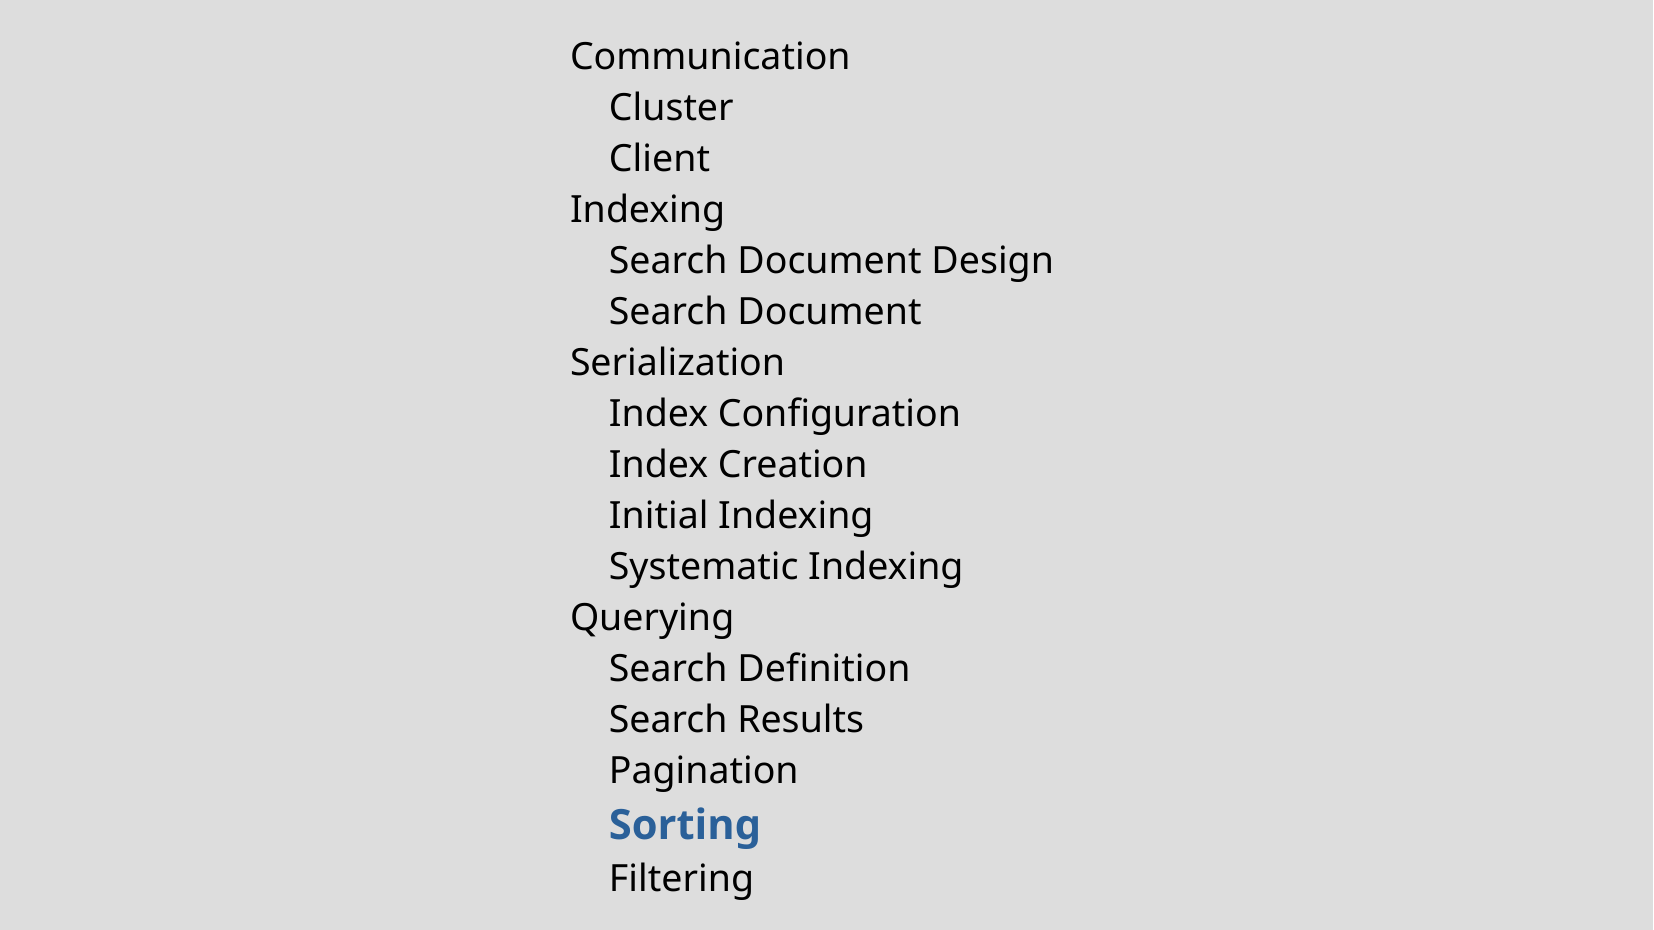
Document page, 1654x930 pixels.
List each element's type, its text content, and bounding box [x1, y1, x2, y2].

subtitle Communication Cluster Client Indexing Search Document Design Search Document Serialization Index Configuration Index Creation Initial Indexing Systematic Indexing Querying Search Definition Search Results Pagination Sorting Filtering [570, 29, 1081, 902]
